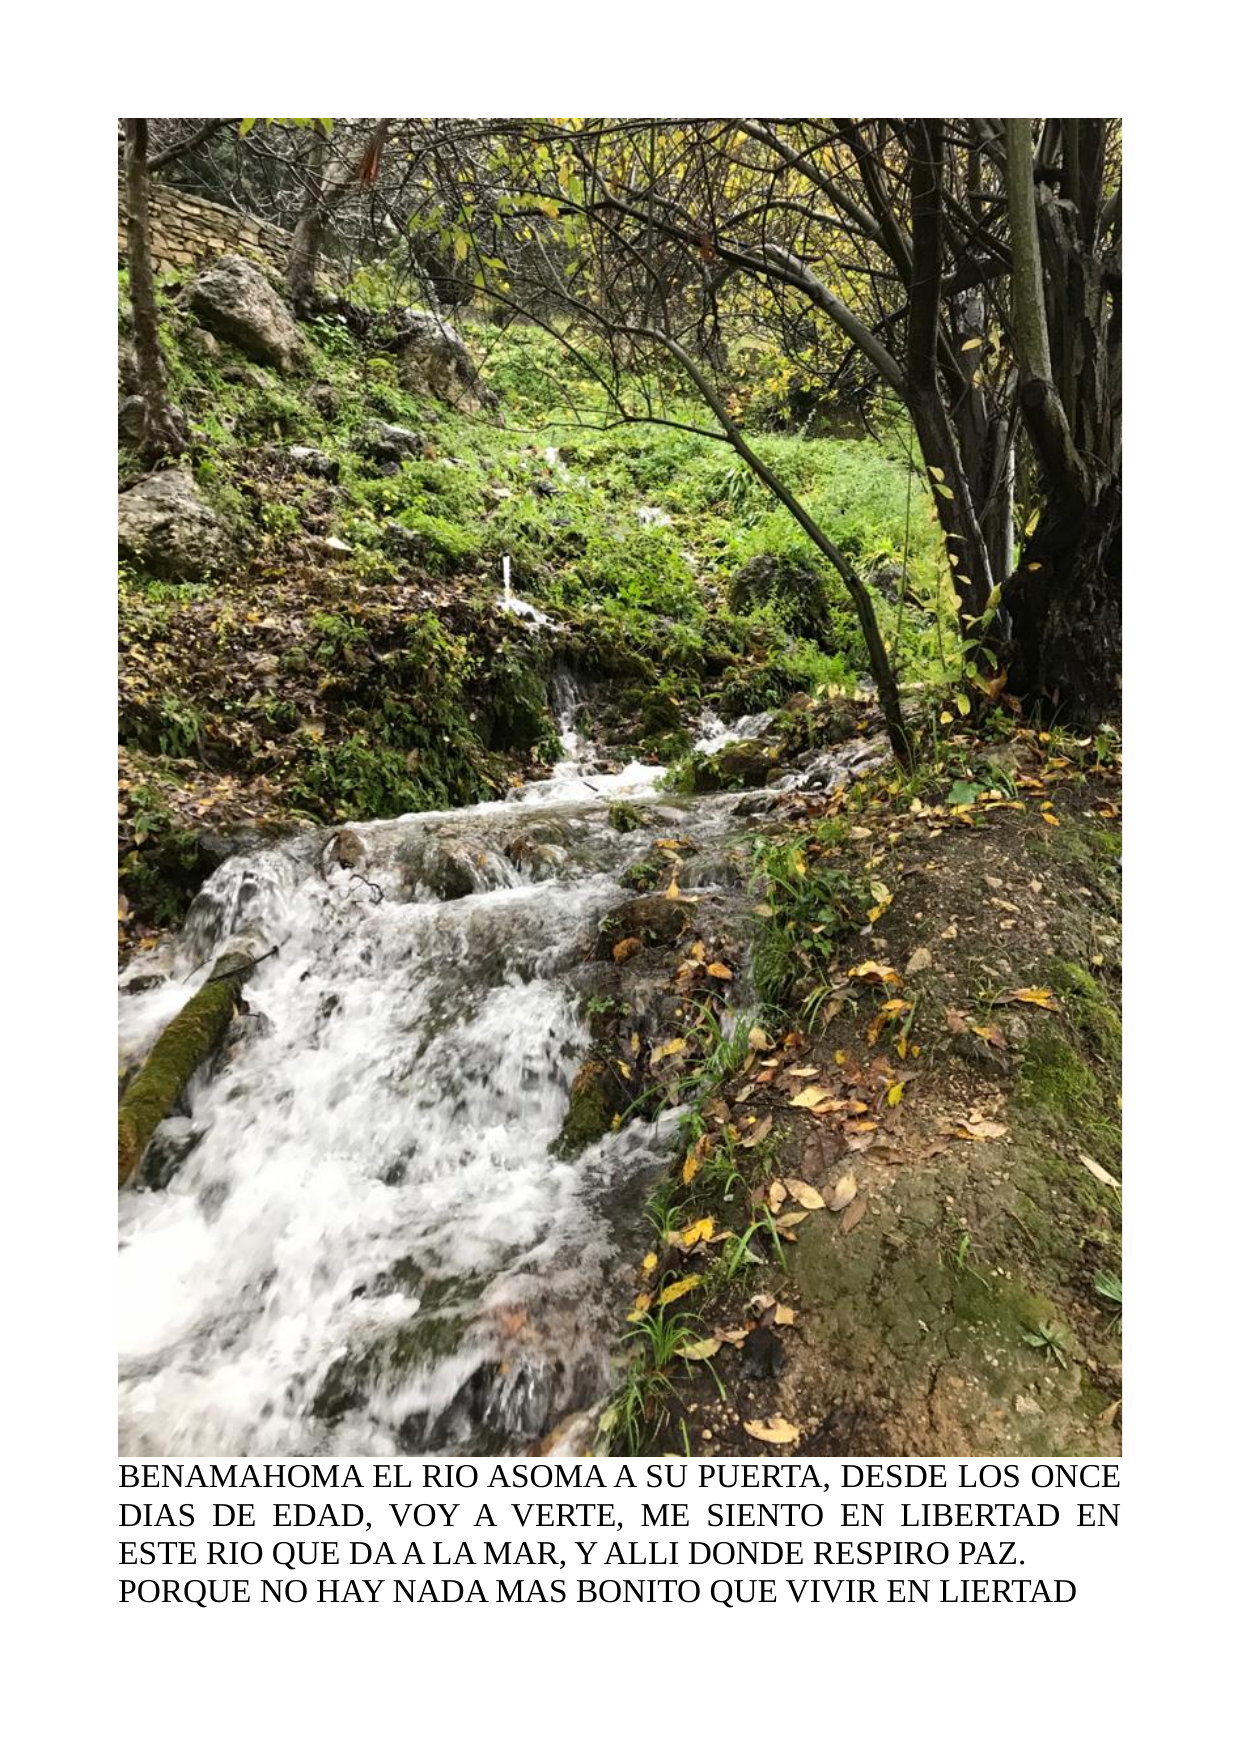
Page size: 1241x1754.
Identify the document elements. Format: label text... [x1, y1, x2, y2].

picture [118, 118, 1123, 1457]
text BENAMAHOMA EL RIO ASOMA A SU PUERTA, DESDE LOS ONCE DIAS DE EDAD, VOY A VERTE, ME SIENTO EN LIBERTAD EN ESTE RIO QUE DA A LA MAR, Y ALLI DONDE RESPIRO PAZ. [118, 1457, 1122, 1572]
text PORQUE NO HAY NADA MAS BONITO QUE VIVIR EN LIERTAD [118, 1572, 1122, 1610]
